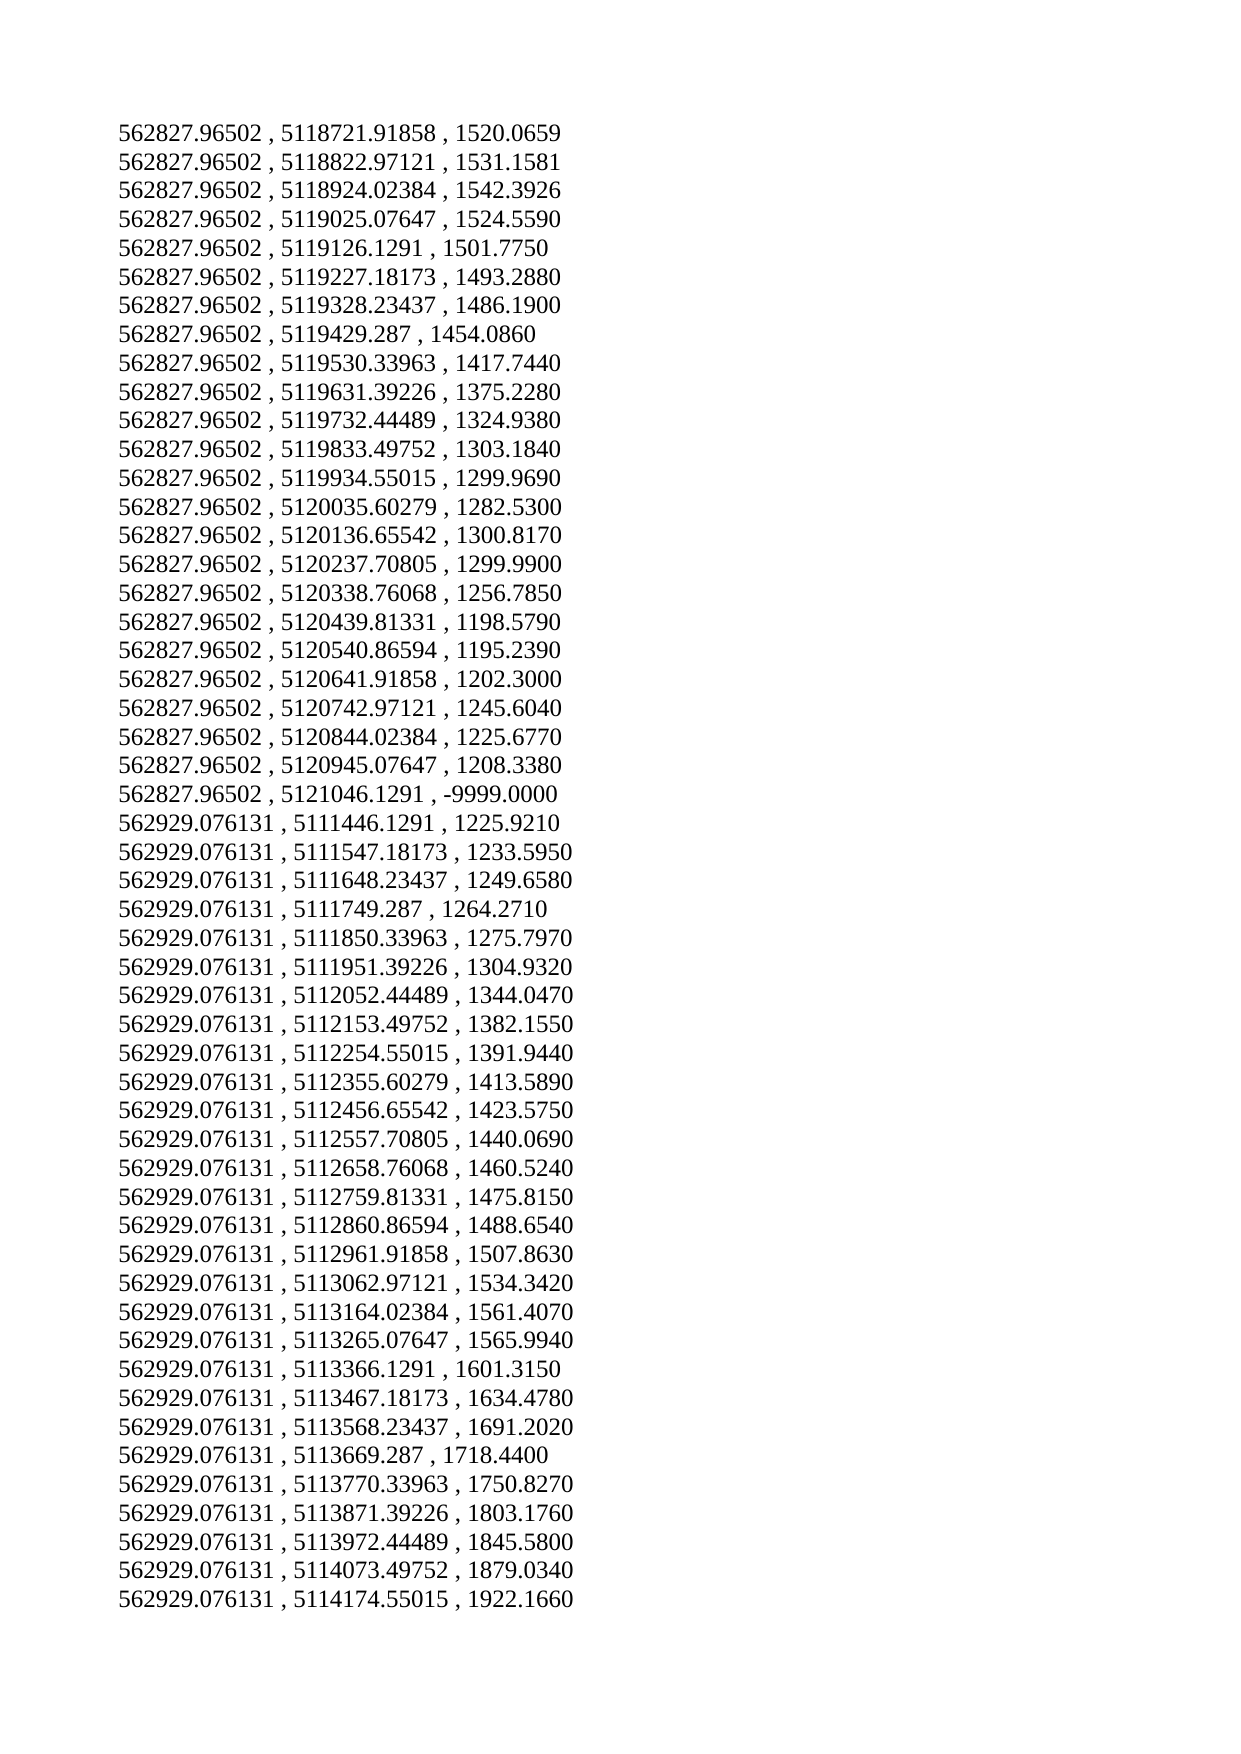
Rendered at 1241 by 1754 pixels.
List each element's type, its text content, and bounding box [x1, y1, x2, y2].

text 562929.076131 , 5111749.287 , 1264.2710 [118, 894, 1122, 923]
text 562929.076131 , 5112355.60279 , 1413.5890 [118, 1067, 1122, 1096]
text 562929.076131 , 5113265.07647 , 1565.9940 [118, 1326, 1122, 1354]
text 562827.96502 , 5119328.23437 , 1486.1900 [118, 291, 1122, 319]
text 562827.96502 , 5120439.81331 , 1198.5790 [118, 607, 1122, 636]
text 562929.076131 , 5111648.23437 , 1249.6580 [118, 866, 1122, 894]
text 562827.96502 , 5120945.07647 , 1208.3380 [118, 751, 1122, 779]
text 562929.076131 , 5112961.91858 , 1507.8630 [118, 1239, 1122, 1268]
text 562929.076131 , 5113871.39226 , 1803.1760 [118, 1498, 1122, 1527]
text 562929.076131 , 5113366.1291 , 1601.3150 [118, 1354, 1122, 1383]
text 562827.96502 , 5120338.76068 , 1256.7850 [118, 578, 1122, 607]
text 562929.076131 , 5112557.70805 , 1440.0690 [118, 1124, 1122, 1153]
text 562929.076131 , 5113062.97121 , 1534.3420 [118, 1268, 1122, 1297]
text 562827.96502 , 5120540.86594 , 1195.2390 [118, 636, 1122, 664]
text 562929.076131 , 5112456.65542 , 1423.5750 [118, 1096, 1122, 1124]
text 562827.96502 , 5120136.65542 , 1300.8170 [118, 521, 1122, 549]
text 562929.076131 , 5113164.02384 , 1561.4070 [118, 1297, 1122, 1326]
text 562929.076131 , 5112052.44489 , 1344.0470 [118, 981, 1122, 1009]
text 562827.96502 , 5119732.44489 , 1324.9380 [118, 406, 1122, 434]
text 562827.96502 , 5118924.02384 , 1542.3926 [118, 176, 1122, 204]
text 562929.076131 , 5112254.55015 , 1391.9440 [118, 1038, 1122, 1067]
text 562929.076131 , 5111547.18173 , 1233.5950 [118, 837, 1122, 866]
text 562929.076131 , 5113568.23437 , 1691.2020 [118, 1412, 1122, 1441]
text 562827.96502 , 5120237.70805 , 1299.9900 [118, 549, 1122, 578]
text 562827.96502 , 5119227.18173 , 1493.2880 [118, 262, 1122, 291]
text 562827.96502 , 5120742.97121 , 1245.6040 [118, 693, 1122, 722]
text 562929.076131 , 5114174.55015 , 1922.1660 [118, 1584, 1122, 1613]
text 562929.076131 , 5112759.81331 , 1475.8150 [118, 1182, 1122, 1211]
text 562929.076131 , 5113669.287 , 1718.4400 [118, 1441, 1122, 1469]
text 562929.076131 , 5112153.49752 , 1382.1550 [118, 1009, 1122, 1038]
text 562827.96502 , 5119530.33963 , 1417.7440 [118, 348, 1122, 377]
text 562827.96502 , 5120641.91858 , 1202.3000 [118, 664, 1122, 693]
text 562929.076131 , 5112860.86594 , 1488.6540 [118, 1211, 1122, 1239]
text 562929.076131 , 5111951.39226 , 1304.9320 [118, 952, 1122, 981]
text 562929.076131 , 5113972.44489 , 1845.5800 [118, 1527, 1122, 1556]
text 562827.96502 , 5118822.97121 , 1531.1581 [118, 147, 1122, 176]
text 562827.96502 , 5119126.1291 , 1501.7750 [118, 233, 1122, 262]
text 562929.076131 , 5113770.33963 , 1750.8270 [118, 1469, 1122, 1498]
text 562929.076131 , 5114073.49752 , 1879.0340 [118, 1556, 1122, 1584]
text 562929.076131 , 5112658.76068 , 1460.5240 [118, 1153, 1122, 1182]
text 562827.96502 , 5119025.07647 , 1524.5590 [118, 204, 1122, 233]
text 562827.96502 , 5119631.39226 , 1375.2280 [118, 377, 1122, 406]
text 562827.96502 , 5121046.1291 , -9999.0000 [118, 779, 1122, 808]
text 562827.96502 , 5119833.49752 , 1303.1840 [118, 434, 1122, 463]
text 562929.076131 , 5111850.33963 , 1275.7970 [118, 923, 1122, 952]
text 562827.96502 , 5120035.60279 , 1282.5300 [118, 492, 1122, 521]
text 562827.96502 , 5118721.91858 , 1520.0659 [118, 118, 1122, 147]
text 562827.96502 , 5119934.55015 , 1299.9690 [118, 463, 1122, 492]
text 562827.96502 , 5119429.287 , 1454.0860 [118, 319, 1122, 348]
text 562929.076131 , 5113467.18173 , 1634.4780 [118, 1383, 1122, 1412]
text 562929.076131 , 5111446.1291 , 1225.9210 [118, 808, 1122, 837]
text 562827.96502 , 5120844.02384 , 1225.6770 [118, 722, 1122, 751]
